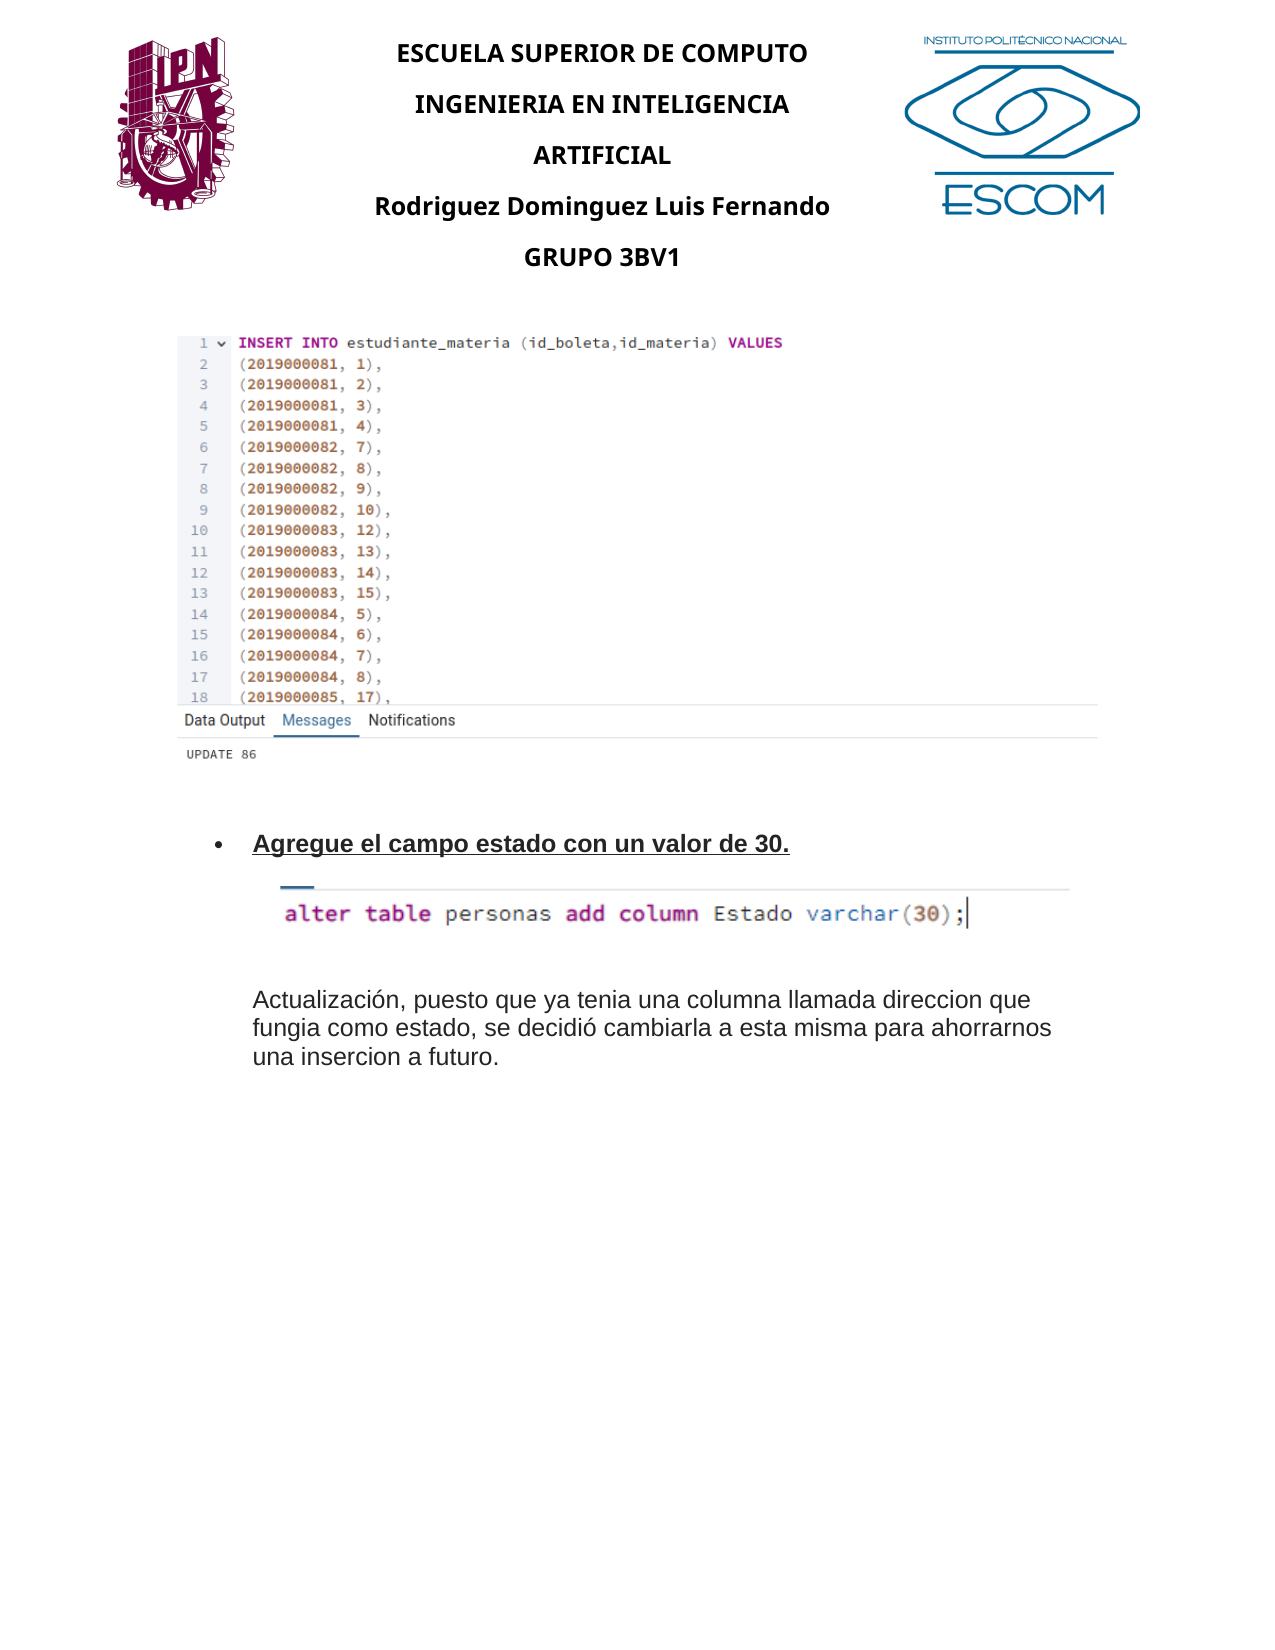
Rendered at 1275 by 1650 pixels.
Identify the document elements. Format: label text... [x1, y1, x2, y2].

picture [280, 886, 1070, 956]
picture [177, 336, 1098, 766]
text Actualización, puesto que ya tenia una columna llamada direccion que fungia como estado, se decidió cambiarla a esta misma para ahorrarnos una insercion a futuro. [252, 984, 1098, 1099]
picture [1031, 209, 1045, 215]
list Agregue el campo estado con un valor de 30. [215, 829, 1098, 857]
picture [909, 69, 1087, 154]
picture [114, 35, 245, 214]
picture [904, 35, 1140, 108]
picture [957, 69, 1137, 154]
picture [1000, 93, 1044, 130]
picture [1078, 192, 1100, 215]
picture [1038, 188, 1067, 211]
picture [904, 117, 1140, 215]
